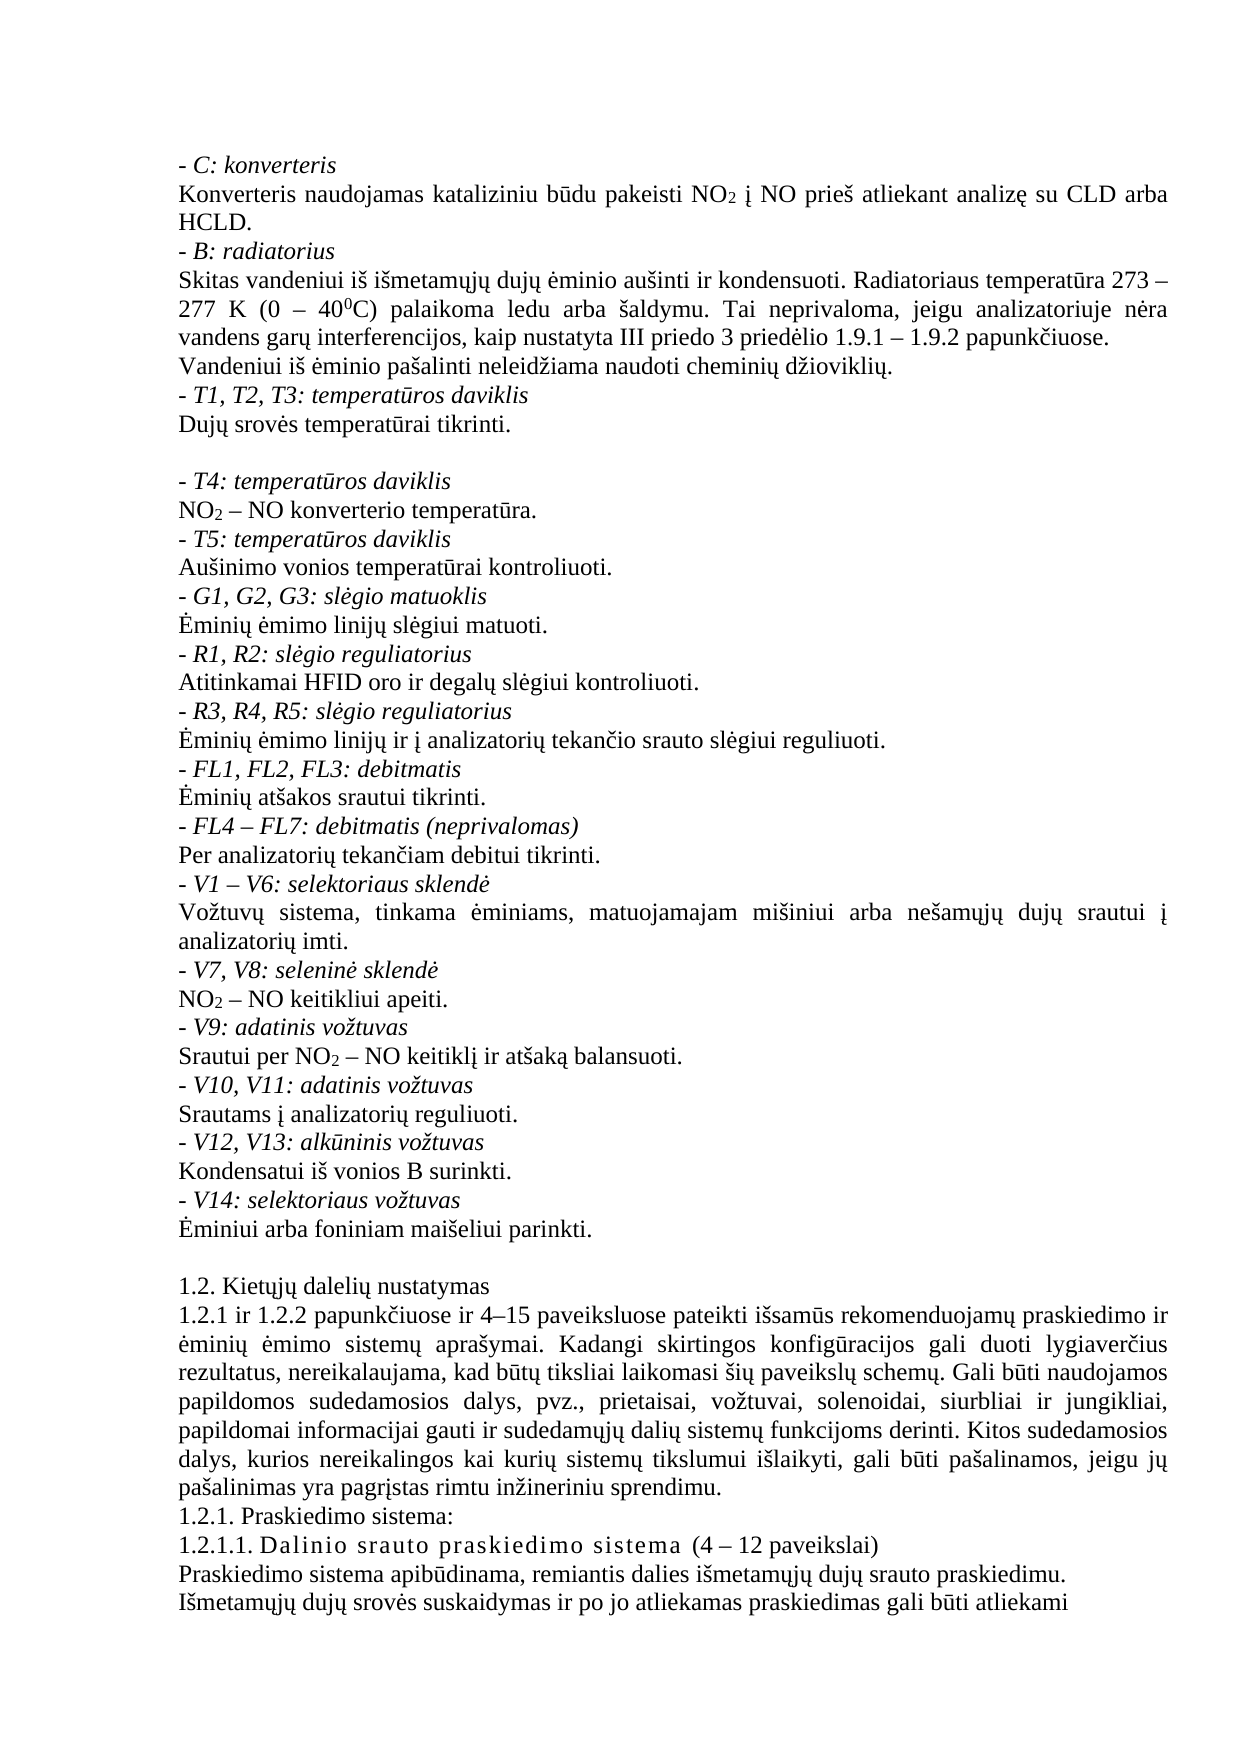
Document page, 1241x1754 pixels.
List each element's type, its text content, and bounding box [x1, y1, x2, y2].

text Kondensatui iš vonios B surinkti. [178, 1156, 1169, 1185]
text Konverteris naudojamas kataliziniu būdu pakeisti NO2 į NO prieš atliekant analizę su CLD arba HCLD. [178, 179, 1169, 236]
text - R1, R2: slėgio reguliatorius [178, 639, 1169, 667]
text Per analizatorių tekančiam debitui tikrinti. [178, 840, 1169, 869]
text 1.2.1.1. Dalinio srauto praskiedimo sistema (4 – 12 paveikslai) [178, 1530, 1169, 1559]
text Vandeniui iš ėminio pašalinti neleidžiama naudoti cheminių džioviklių. [178, 351, 1169, 380]
text - V12, V13: alkūninis vožtuvas [178, 1127, 1169, 1156]
text - T1, T2, T3: temperatūros daviklis [178, 380, 1169, 409]
text - V7, V8: seleninė sklendė [178, 955, 1169, 984]
text Atitinkamai HFID oro ir degalų slėgiui kontroliuoti. [178, 667, 1169, 696]
text NO2 – NO keitikliui apeiti. [178, 984, 1169, 1012]
text - T4: temperatūros daviklis [178, 466, 1169, 495]
text Dujų srovės temperatūrai tikrinti. [178, 409, 1169, 437]
text - FL4 – FL7: debitmatis (neprivalomas) [178, 811, 1169, 840]
text Vožtuvų sistema, tinkama ėminiams, matuojamajam mišiniui arba nešamųjų dujų srautui į analizatorių imti. [178, 897, 1169, 955]
text Ėminių atšakos srautui tikrinti. [178, 782, 1169, 811]
text - C: konverteris [178, 150, 1169, 179]
text - R3, R4, R5: slėgio reguliatorius [178, 696, 1169, 725]
text NO2 – NO konverterio temperatūra. [178, 495, 1169, 524]
text - V1 – V6: selektoriaus sklendė [178, 869, 1169, 897]
text - B: radiatorius [178, 236, 1169, 265]
text - FL1, FL2, FL3: debitmatis [178, 754, 1169, 782]
text - V10, V11: adatinis vožtuvas [178, 1070, 1169, 1099]
text Ėminiui arba foniniam maišeliui parinkti. [178, 1214, 1169, 1242]
text Praskiedimo sistema apibūdinama, remiantis dalies išmetamųjų dujų srauto praskiedimu. Išmetamųjų dujų srovės suskaidymas ir po jo atliekamas praskiedimas gali būti atliekami [178, 1559, 1169, 1616]
text 1.2.1 ir 1.2.2 papunkčiuose ir 4–15 paveiksluose pateikti išsamūs rekomenduojamų praskiedimo ir ėminių ėmimo sistemų aprašymai. Kadangi skirtingos konfigūracijos gali duoti lygiaverčius rezultatus, nereikalaujama, kad būtų tiksliai laikomasi šių paveikslų schemų. Gali būti naudojamos papildomos sudedamosios dalys, pvz., prietaisai, vožtuvai, solenoidai, siurbliai ir jungikliai, papildomai informacijai gauti ir sudedamųjų dalių sistemų funkcijoms derinti. Kitos sudedamosios dalys, kurios nereikalingos kai kurių sistemų tikslumui išlaikyti, gali būti pašalinamos, jeigu jų pašalinimas yra pagrįstas rimtu inžineriniu sprendimu. [178, 1300, 1169, 1501]
text 1.2. Kietųjų dalelių nustatymas [178, 1271, 1169, 1300]
text Ėminių ėmimo linijų ir į analizatorių tekančio srauto slėgiui reguliuoti. [178, 725, 1169, 754]
text 1.2.1. Praskiedimo sistema: [178, 1501, 1169, 1530]
text Aušinimo vonios temperatūrai kontroliuoti. [178, 552, 1169, 581]
text Skitas vandeniui iš išmetamųjų dujų ėminio aušinti ir kondensuoti. Radiatoriaus temperatūra 273 – 277 K (0 – 400C) palaikoma ledu arba šaldymu. Tai neprivaloma, jeigu analizatoriuje nėra vandens garų interferencijos, kaip nustatyta III priedo 3 priedėlio 1.9.1 – 1.9.2 papunkčiuose. [178, 265, 1169, 351]
text Srautams į analizatorių reguliuoti. [178, 1099, 1169, 1127]
text - V9: adatinis vožtuvas [178, 1012, 1169, 1041]
text Srautui per NO2 – NO keitiklį ir atšaką balansuoti. [178, 1041, 1169, 1070]
text - T5: temperatūros daviklis [178, 524, 1169, 552]
text - G1, G2, G3: slėgio matuoklis [178, 581, 1169, 610]
text - V14: selektoriaus vožtuvas [178, 1185, 1169, 1214]
text Ėminių ėmimo linijų slėgiui matuoti. [178, 610, 1169, 639]
